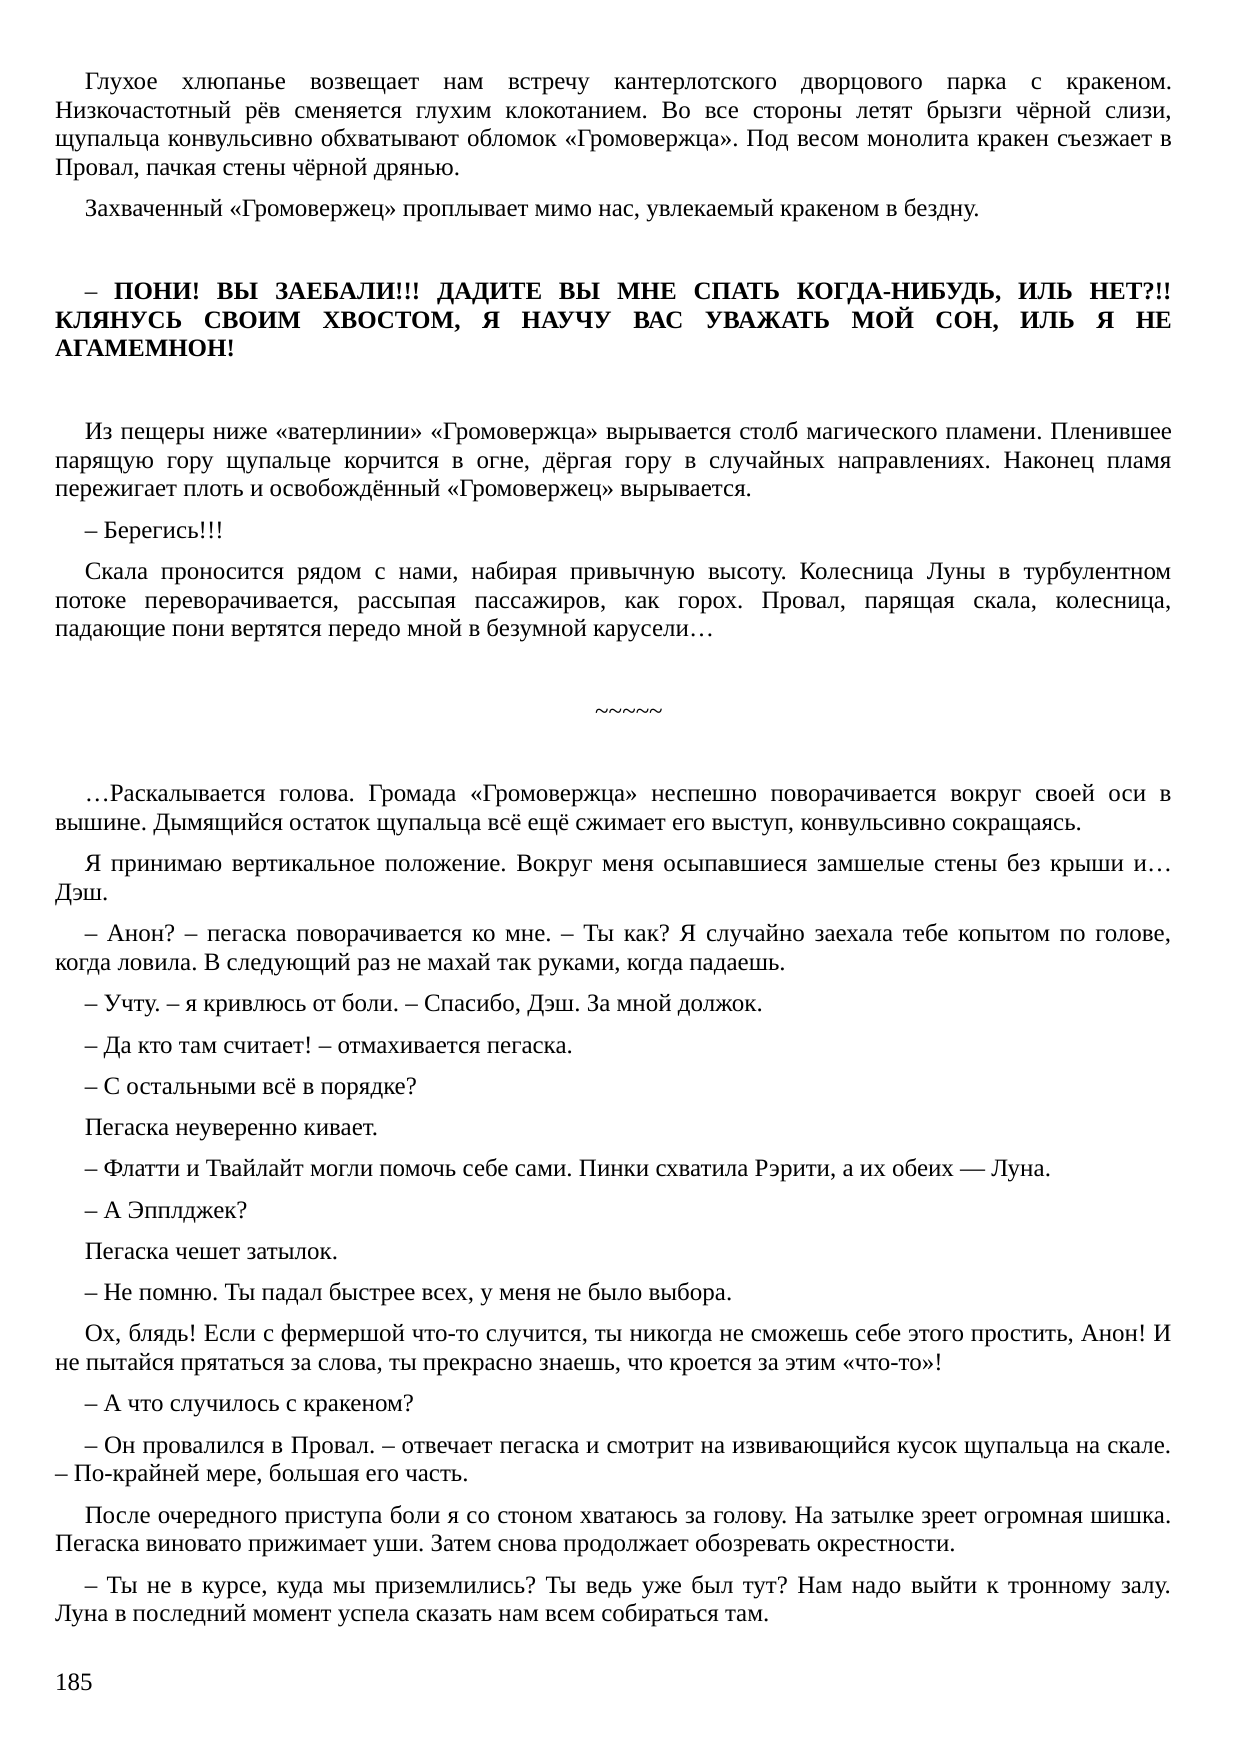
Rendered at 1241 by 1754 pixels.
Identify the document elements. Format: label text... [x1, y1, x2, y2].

text – ПОНИ! ВЫ ЗАЕБАЛИ!!! ДАДИТЕ ВЫ МНЕ СПАТЬ КОГДА-НИБУДЬ, ИЛЬ НЕТ?!! КЛЯНУСЬ СВОИМ ХВОСТОМ, Я НАУЧУ ВАС УВАЖАТЬ МОЙ СОН, ИЛЬ Я НЕ АГАМЕМНОН! [55, 276, 1173, 362]
text – Он провалился в Провал. – отвечает пегаска и смотрит на извивающийся кусок щупальца на скале. – По-крайней мере, большая его часть. [55, 1430, 1173, 1487]
text – А Эпплджек? [55, 1195, 1173, 1223]
text Пегаска чешет затылок. [55, 1236, 1173, 1265]
text – Анон? – пегаска поворачивается ко мне. – Ты как? Я случайно заехала тебе копытом по голове, когда ловила. В следующий раз не махай так руками, когда падаешь. [55, 918, 1173, 976]
text ~~~~~ [55, 696, 1173, 725]
text После очередного приступа боли я со стоном хватаюсь за голову. На затылке зреет огромная шишка. Пегаска виновато прижимает уши. Затем снова продолжает обозревать окрестности. [55, 1500, 1173, 1557]
text – Флатти и Твайлайт могли помочь себе сами. Пинки схватила Рэрити, а их обеих — Луна. [55, 1153, 1173, 1182]
text – С остальными всё в порядке? [55, 1071, 1173, 1100]
text – Ты не в курсе, куда мы приземлились? Ты ведь уже был тут? Нам надо выйти к тронному залу. Луна в последний момент успела сказать нам всем собираться там. [55, 1570, 1173, 1627]
text – Берегись!!! [55, 515, 1173, 543]
text Пегаска неуверенно кивает. [55, 1112, 1173, 1141]
text Захваченный «Громовержец» проплывает мимо нас, увлекаемый кракеном в бездну. [55, 193, 1173, 222]
text – Учту. – я кривлюсь от боли. – Спасибо, Дэш. За мной должок. [55, 988, 1173, 1017]
text Ох, блядь! Если с фермершой что-то случится, ты никогда не сможешь себе этого простить, Анон! И не пытайся прятаться за слова, ты прекрасно знаешь, что кроется за этим «что-то»! [55, 1318, 1173, 1376]
text Из пещеры ниже «ватерлинии» «Громовержца» вырывается столб магического пламени. Пленившее парящую гору щупальце корчится в огне, дёргая гору в случайных направлениях. Наконец пламя пережигает плоть и освобождённый «Громовержец» вырывается. [55, 416, 1173, 502]
text Скала проносится рядом с нами, набирая привычную высоту. Колесница Луны в турбулентном потоке переворачивается, рассыпая пассажиров, как горох. Провал, парящая скала, колесница, падающие пони вертятся передо мной в безумной карусели… [55, 556, 1173, 642]
text – Не помню. Ты падал быстрее всех, у меня не было выбора. [55, 1277, 1173, 1306]
text Я принимаю вертикальное положение. Вокруг меня осыпавшиеся замшелые стены без крыши и… Дэш. [55, 848, 1173, 906]
text …Раскалывается голова. Громада «Громовержца» неспешно поворачивается вокруг своей оси в вышине. Дымящийся остаток щупальца всё ещё сжимает его выступ, конвульсивно сокращаясь. [55, 778, 1173, 836]
text Глухое хлюпанье возвещает нам встречу кантерлотского дворцового парка с кракеном. Низкочастотный рёв сменяется глухим клокотанием. Во все стороны летят брызги чёрной слизи, щупальца конвульсивно обхватывают обломок «Громовержца». Под весом монолита кракен съезжает в Провал, пачкая стены чёрной дрянью. [55, 66, 1173, 181]
text – Да кто там считает! – отмахивается пегаска. [55, 1030, 1173, 1058]
text – А что случилось с кракеном? [55, 1388, 1173, 1417]
